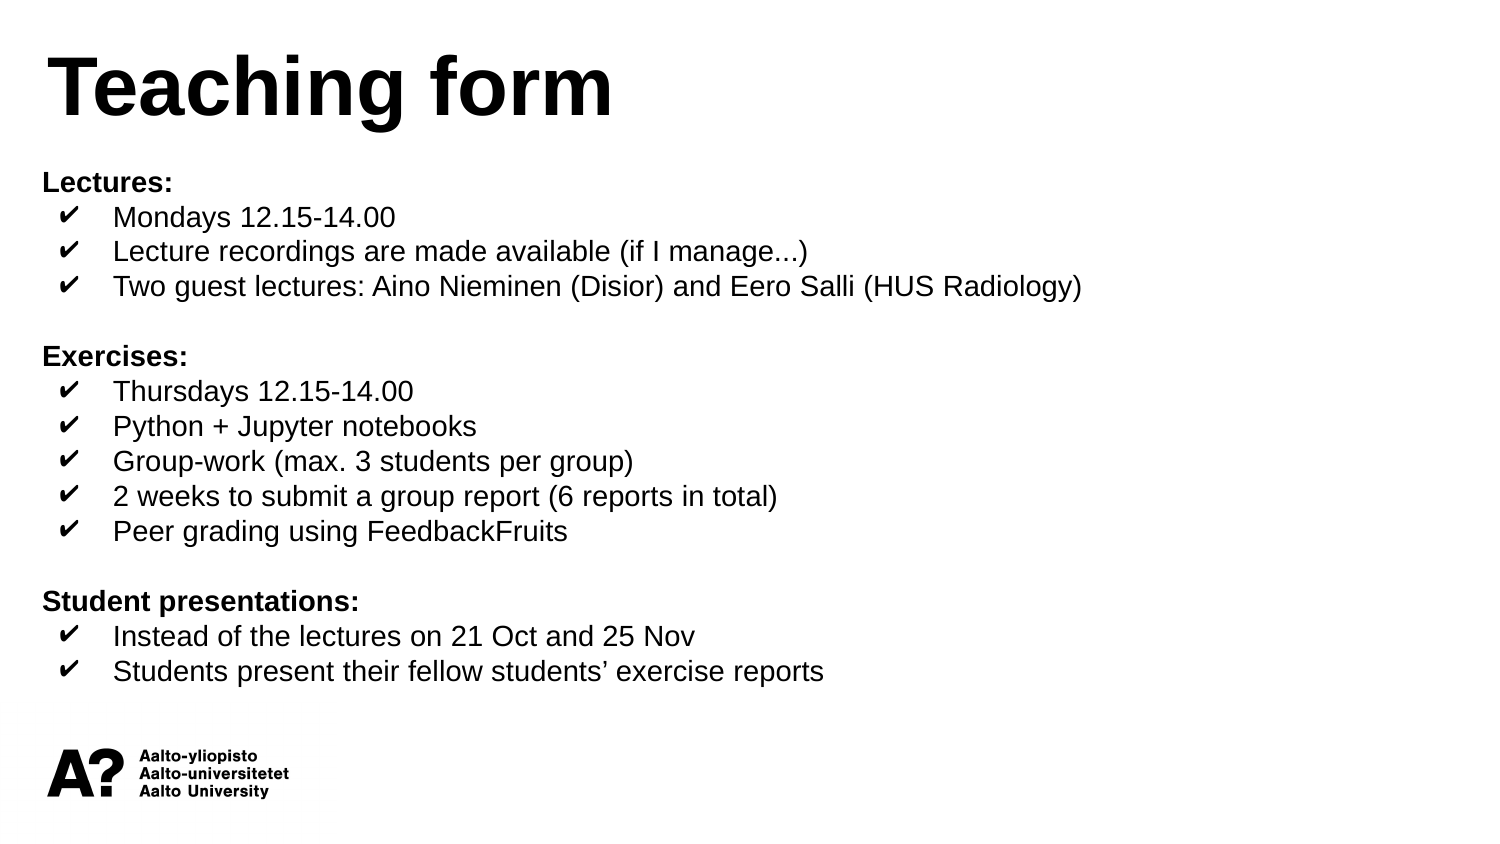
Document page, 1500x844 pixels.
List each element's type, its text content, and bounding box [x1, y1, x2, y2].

list Lectures: Mondays 12.15-14.00 Lecture recordings are made available (if I manage...) Two guest lectures: Aino Nieminen (Disior) and Eero Salli (HUS Radiology) Exercises: Thursdays 12.15-14.00 Python + Jupyter notebooks Group-work (max. 3 students per group) 2 weeks to submit a group report (6 reports in total) Peer grading using FeedbackFruits Student presentations: Instead of the lectures on 21 Oct and 25 Nov Students present their fellow students’ exercise reports [42, 162, 1370, 699]
picture [0, 702, 337, 844]
list Teaching form [47, 32, 1442, 197]
